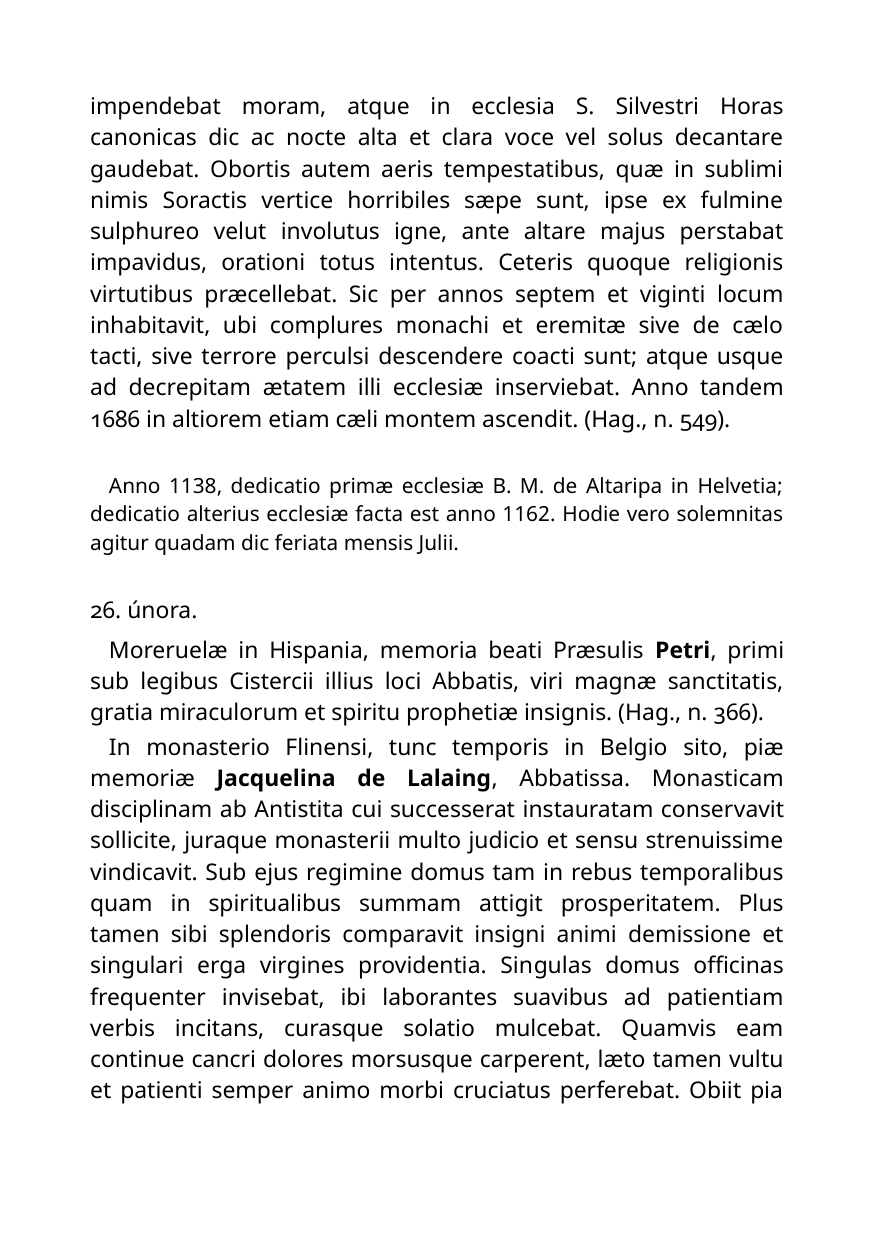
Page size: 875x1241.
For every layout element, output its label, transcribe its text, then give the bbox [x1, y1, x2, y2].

text impendebat moram, atque in ecclesia S. Silvestri Horas canonicas dic ac nocte alta et clara voce vel solus decantare gaudebat. Obortis autem aeris tempestatibus, quæ in sublimi nimis Soractis vertice horribiles sæpe sunt, ipse ex fulmine sulphureo velut involutus igne, ante altare majus perstabat impavidus, orationi totus intentus. Ceteris quoque religionis virtutibus præcellebat. Sic per annos septem et viginti locum inhabitavit, ubi complures monachi et eremitæ sive de cælo tacti, sive terrore perculsi descendere coacti sunt; atque usque ad decrepitam ætatem illi ecclesiæ inserviebat. Anno tandem 1686 in altiorem etiam cæli montem ascendit. (Hag., n. 549). [90, 90, 784, 434]
text Moreruelæ in Hispania, memoria beati Præsulis Petri, primi sub legibus Cistercii illius loci Abbatis, viri magnæ sanctitatis, gratia miraculorum et spiritu prophetiæ insignis. (Hag., n. 366). [90, 634, 784, 728]
text In monasterio Flinensi, tunc temporis in Belgio sito, piæ memoriæ Jacquelina de Lalaing, Abbatissa. Monasticam disciplinam ab Antistita cui successerat instauratam conser­vavit sollicite, juraque monasterii multo judicio et sensu strenuissime vindicavit. Sub ejus regimine domus tam in rebus temporalibus quam in spiritualibus summam attigit prosperitatem. Plus tamen sibi splendoris comparavit insigni animi demissione et singulari erga virgines providentia. Sin­gulas domus officinas frequenter invisebat, ibi laborantes suavibus ad patientiam verbis incitans, curasque solatio mulcebat. Quamvis eam continue cancri dolores morsusque carperent, læto tamen vultu et patienti semper animo morbi cruciatus perferebat. Obiit pia [90, 731, 784, 1106]
text Anno 1138, dedicatio primæ ecclesiæ B. M. de Altaripa in Helvetia; dedicatio alterius ecclesiæ facta est anno 1162. Hodie vero solemnitas agitur quadam dic feriata mensis Julii. [90, 471, 784, 556]
text 26. února. [90, 594, 784, 625]
